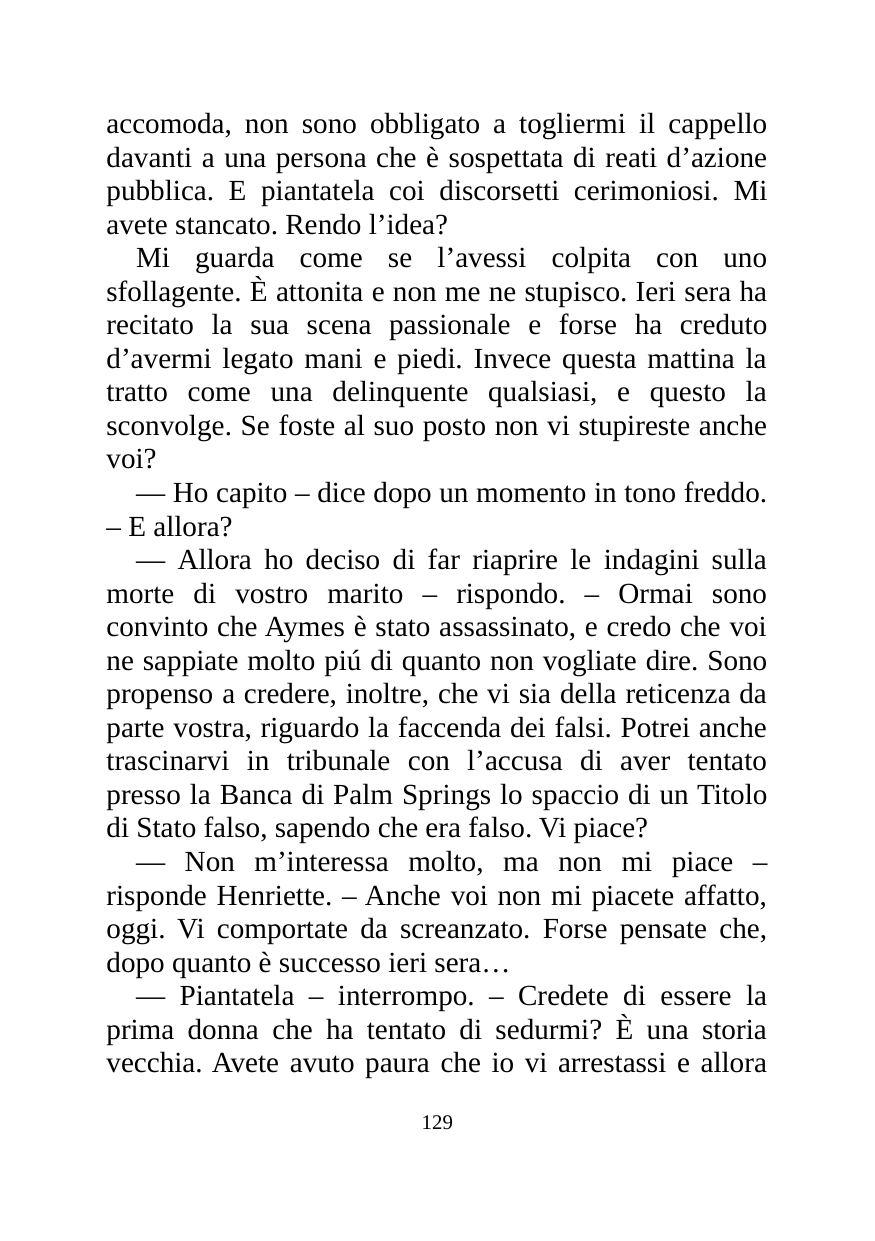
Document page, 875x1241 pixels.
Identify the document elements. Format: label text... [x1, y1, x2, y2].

text accomoda, non sono obbligato a togliermi il cappello davanti a una persona che è sospettata di reati d’azione pubblica. E piantatela coi discorsetti cerimoniosi. Mi avete stancato. Rendo l’idea? [106, 106, 768, 240]
text — Piantatela – interrompo. – Credete di essere la prima donna che ha tentato di sedurmi? È una storia vecchia. Avete avuto paura che io vi arrestassi e allora [106, 978, 768, 1079]
text — Ho capito – dice dopo un momento in tono freddo. – E allora? [106, 475, 768, 542]
text — Allora ho deciso di far riaprire le indagini sulla morte di vostro marito – rispondo. – Ormai sono convinto che Aymes è stato assassinato, e credo che voi ne sappiate molto piú di quanto non vogliate dire. Sono propenso a credere, inoltre, che vi sia della reticenza da parte vostra, riguardo la faccenda dei falsi. Potrei anche trascinarvi in tribunale con l’accusa di aver tentato presso la Banca di Palm Springs lo spaccio di un Titolo di Stato falso, sapendo che era falso. Vi piace? [106, 542, 768, 844]
text Mi guarda come se l’avessi colpita con uno sfollagente. È attonita e non me ne stupisco. Ieri sera ha recitato la sua scena passionale e forse ha creduto d’avermi legato mani e piedi. Invece questa mattina la tratto come una delinquente qualsiasi, e questo la sconvolge. Se foste al suo posto non vi stupireste anche voi? [106, 240, 768, 475]
text — Non m’interessa molto, ma non mi piace – risponde Henriette. – Anche voi non mi piacete affatto, oggi. Vi comportate da screanzato. Forse pensate che, dopo quanto è successo ieri sera… [106, 844, 768, 978]
